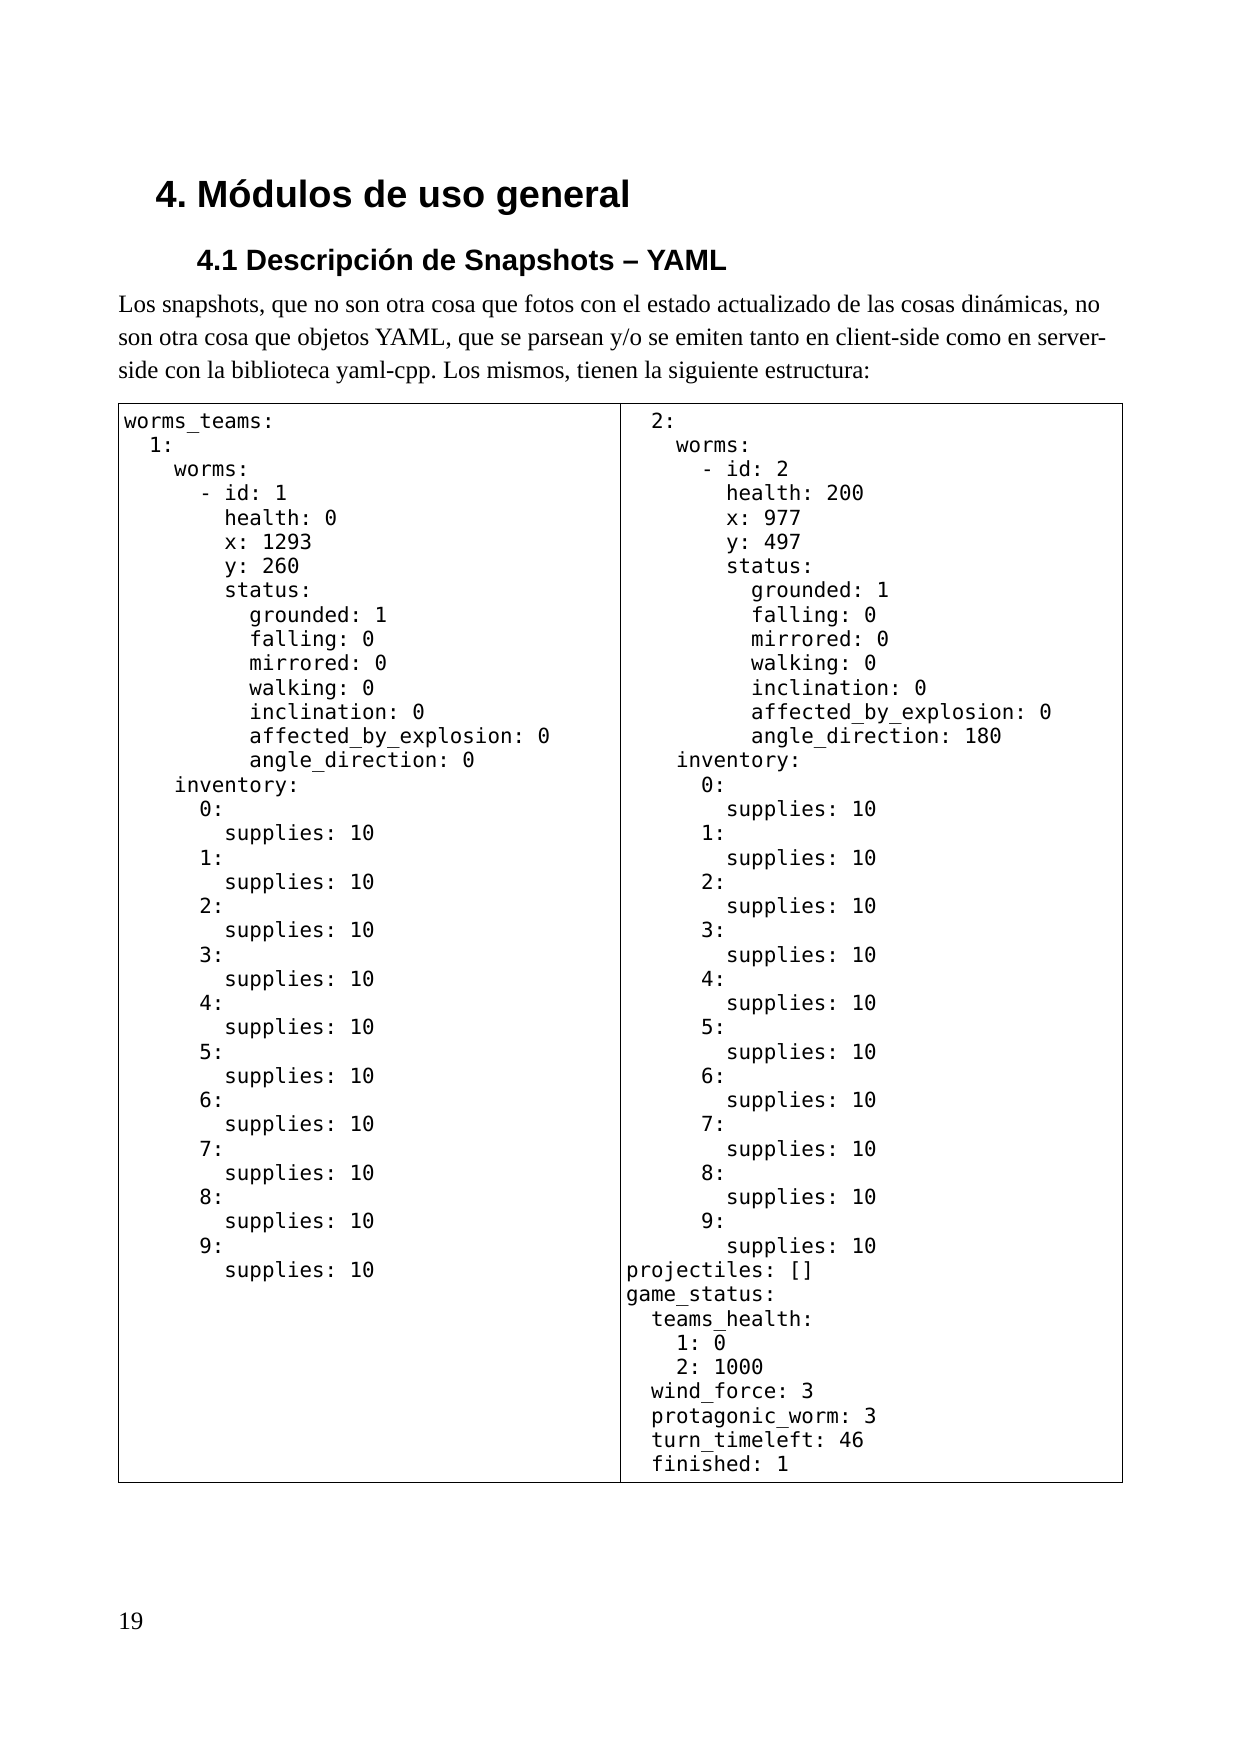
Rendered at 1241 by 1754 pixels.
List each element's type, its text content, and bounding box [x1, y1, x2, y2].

subtitle 4.1 Descripción de Snapshots – YAML [155, 243, 1122, 277]
text Los snapshots, que no son otra cosa que fotos con el estado actualizado de las cosas dinámicas, no son otra cosa que objetos YAML, que se parsean y/o se emiten tanto en client-side como en server-side con la biblioteca yaml-cpp. Los mismos, tienen la siguiente estructura: [118, 289, 1122, 384]
table_header 2: worms: - id: 2 health: 200 x: 977 y: 497 status: grounded: 1 falling: 0 mirrored: 0 walking: 0 inclination: 0 affected_by_explosion: 0 angle_direction: 180 inventory: 0: supplies: 10 1: supplies: 10 2: supplies: 10 3: supplies: 10 4: supplies: 10 5: supplies: 10 6: supplies: 10 7: supplies: 10 8: supplies: 10 9: supplies: 10 projectiles: [] game_status: teams_health: 1: 0 2: 1000 wind_force: 3 protagonic_worm: 3 turn_timeleft: 46 finished: 1 [621, 404, 1122, 1482]
table_header worms_teams: 1: worms: - id: 1 health: 0 x: 1293 y: 260 status: grounded: 1 falling: 0 mirrored: 0 walking: 0 inclination: 0 affected_by_explosion: 0 angle_direction: 0 inventory: 0: supplies: 10 1: supplies: 10 2: supplies: 10 3: supplies: 10 4: supplies: 10 5: supplies: 10 6: supplies: 10 7: supplies: 10 8: supplies: 10 9: supplies: 10 [119, 404, 620, 1482]
subtitle Módulos de uso general [155, 172, 1122, 216]
